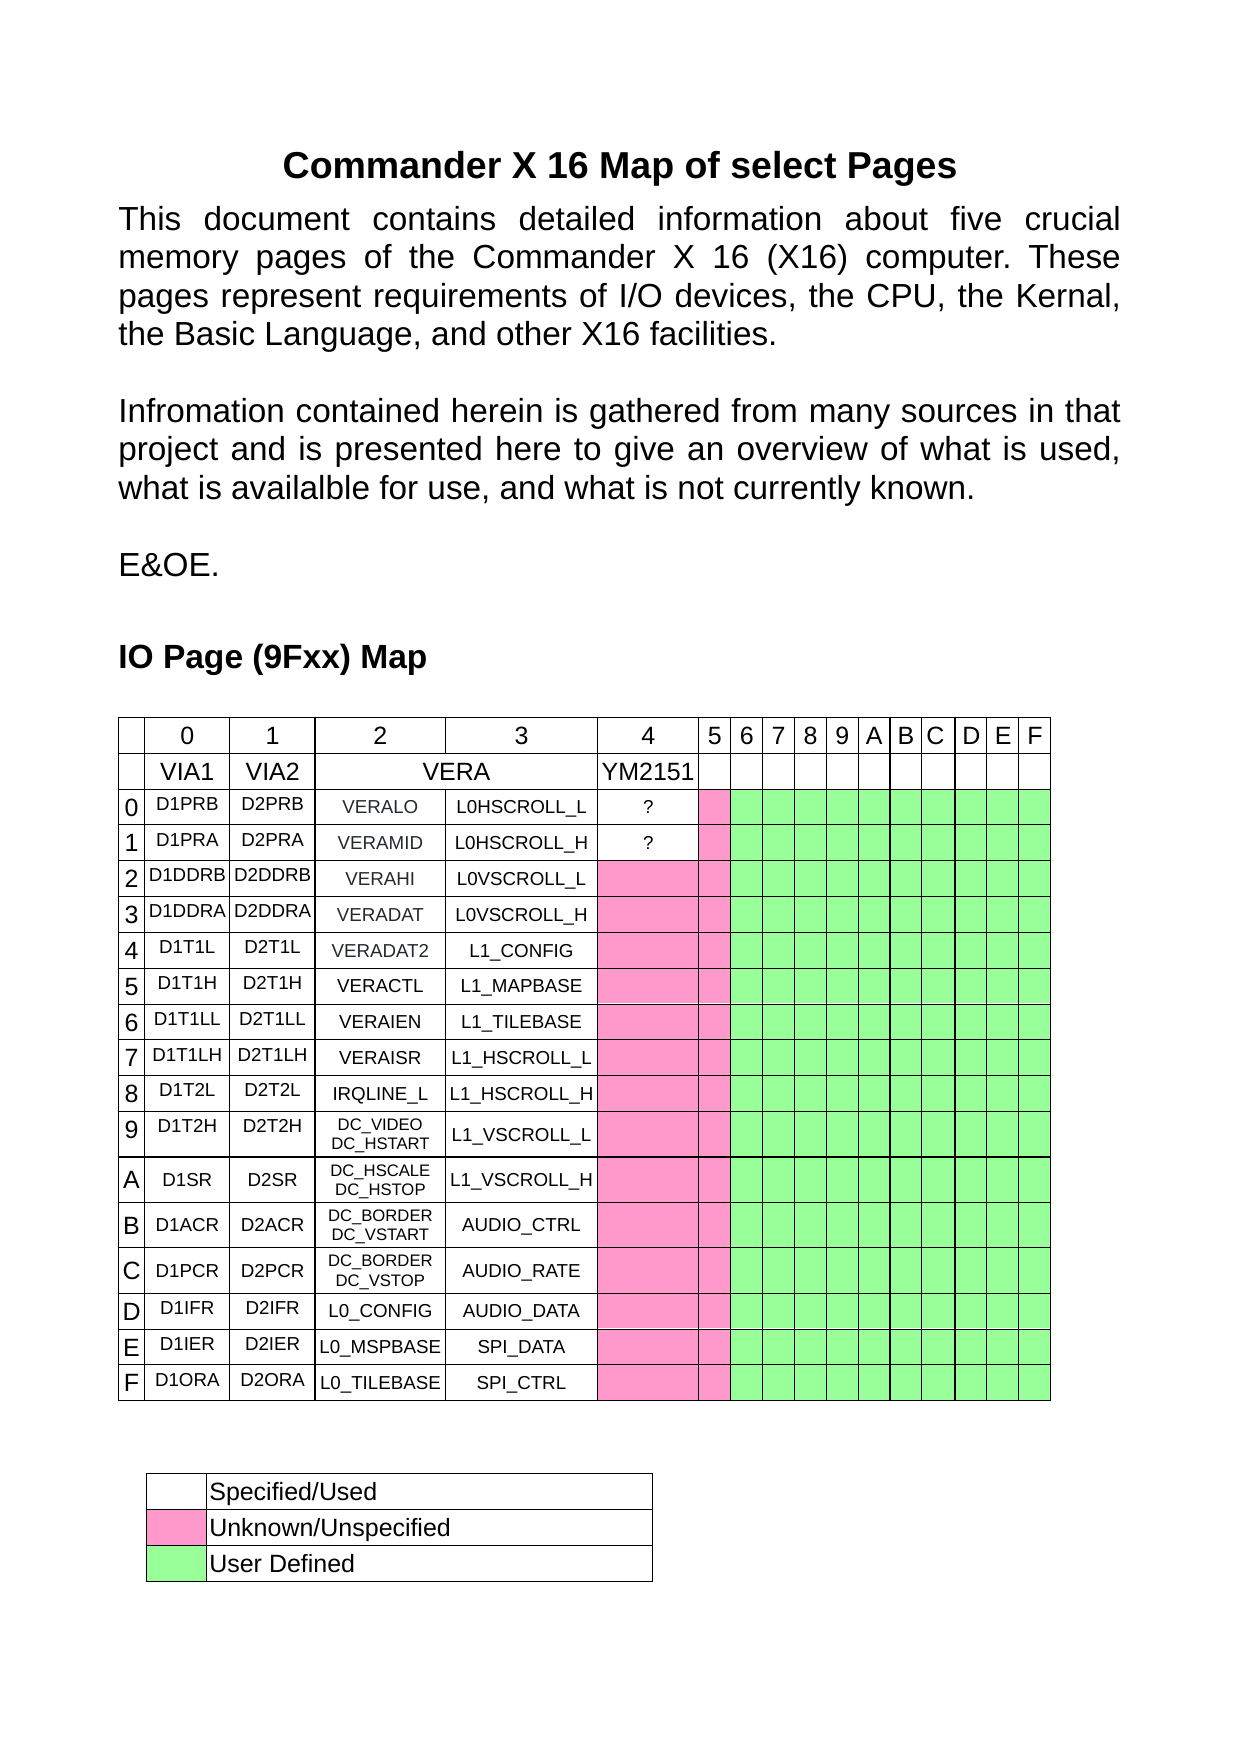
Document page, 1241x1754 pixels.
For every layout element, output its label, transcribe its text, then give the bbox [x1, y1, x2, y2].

table_cell [598, 933, 698, 968]
table_cell [598, 969, 698, 1003]
table_cell D2DDRA [230, 897, 314, 932]
table_cell [763, 1294, 794, 1328]
table_cell [1019, 1248, 1050, 1293]
table_cell [699, 1005, 730, 1039]
table_cell [922, 825, 954, 860]
table_cell [987, 1330, 1018, 1364]
table_header Specified/Used [207, 1474, 652, 1509]
table_cell [1019, 1005, 1050, 1039]
table_cell VERADAT [316, 897, 445, 932]
table_cell [731, 897, 762, 932]
table_cell [922, 1365, 954, 1400]
table_cell [731, 1330, 762, 1364]
table_cell [699, 1330, 730, 1364]
table_cell [859, 1330, 889, 1364]
table_cell D1SR [145, 1158, 229, 1202]
table_cell 6 [119, 1005, 144, 1039]
table_cell AUDIO_DATA [446, 1294, 597, 1328]
table_cell [795, 969, 826, 1003]
table_cell [987, 969, 1018, 1003]
table_cell [598, 897, 698, 932]
table_cell L0VSCROLL_H [446, 897, 597, 932]
table_cell [922, 1248, 954, 1293]
table_cell [598, 1330, 698, 1364]
table_cell [827, 897, 858, 932]
table_cell [699, 1203, 730, 1247]
table_cell D2IER [230, 1330, 314, 1364]
table_cell [859, 969, 889, 1003]
table_cell D2DDRB [230, 861, 314, 896]
table_cell 5 [119, 969, 144, 1003]
table_cell [795, 933, 826, 968]
table_cell [956, 1330, 986, 1364]
table_cell [731, 1294, 762, 1328]
table_cell 9 [119, 1112, 144, 1156]
table_cell [859, 861, 889, 896]
table_cell [987, 861, 1018, 896]
table_cell L1_HSCROLL_L [446, 1040, 597, 1075]
table_cell [731, 1203, 762, 1247]
table_cell D1IER [145, 1330, 229, 1364]
table_cell C [119, 1248, 144, 1293]
table_cell VERAIEN [316, 1005, 445, 1039]
table_cell [763, 790, 794, 824]
table_cell D1T2H [145, 1112, 229, 1156]
table_cell IRQLINE_L [316, 1076, 445, 1111]
table_cell [1019, 790, 1050, 824]
table_cell VIA1 [145, 754, 229, 788]
table_header F [1019, 718, 1050, 753]
table_header 5 [699, 718, 730, 753]
table_cell [598, 1203, 698, 1247]
table_cell [795, 1248, 826, 1293]
table_cell 7 [119, 1040, 144, 1075]
table_cell [956, 1005, 986, 1039]
table_cell D1PRA [145, 825, 229, 860]
table_cell [731, 825, 762, 860]
table_cell [987, 1076, 1018, 1111]
table_cell D1ACR [145, 1203, 229, 1247]
table_cell User Defined [207, 1546, 652, 1581]
table_cell [891, 1365, 921, 1400]
table_cell [891, 1158, 921, 1202]
table_cell [891, 1203, 921, 1247]
table_cell 4 [119, 933, 144, 968]
table_cell L1_MAPBASE [446, 969, 597, 1003]
table_cell [598, 1040, 698, 1075]
table_cell DC_BORDER DC_VSTOP [316, 1248, 445, 1293]
table_cell [827, 1040, 858, 1075]
table_cell [1019, 897, 1050, 932]
table_cell [859, 1158, 889, 1202]
table_cell [731, 1248, 762, 1293]
table_cell D2T1L [230, 933, 314, 968]
table_cell D2T1LL [230, 1005, 314, 1039]
table_cell [763, 969, 794, 1003]
table_cell [987, 1112, 1018, 1156]
table_cell [731, 1112, 762, 1156]
table_cell [956, 933, 986, 968]
table_cell [598, 1294, 698, 1328]
table_cell [827, 825, 858, 860]
table_cell [922, 754, 954, 788]
table_cell D1T1LL [145, 1005, 229, 1039]
table_cell [956, 1076, 986, 1111]
table_cell [987, 1365, 1018, 1400]
table_cell L1_HSCROLL_H [446, 1076, 597, 1111]
table_cell [827, 754, 858, 788]
table_cell [922, 1040, 954, 1075]
table_cell D1PCR [145, 1248, 229, 1293]
table_header 2 [316, 718, 445, 753]
table_cell L0_CONFIG [316, 1294, 445, 1328]
table_cell [763, 1203, 794, 1247]
text E&OE. [118, 545, 1122, 583]
table_cell D2T1LH [230, 1040, 314, 1075]
table_cell [731, 933, 762, 968]
table_cell [827, 1005, 858, 1039]
table_cell [1019, 1158, 1050, 1202]
table_cell [956, 861, 986, 896]
table_cell D [119, 1294, 144, 1328]
table_cell D2T1H [230, 969, 314, 1003]
table_cell [763, 1248, 794, 1293]
table_cell 0 [119, 790, 144, 824]
subtitle IO Page (9Fxx) Map [118, 637, 1122, 676]
table_cell [763, 1365, 794, 1400]
table_cell L0_TILEBASE [316, 1365, 445, 1400]
table_cell D2PRA [230, 825, 314, 860]
table_cell [987, 1005, 1018, 1039]
table_cell [598, 861, 698, 896]
table_cell D2PCR [230, 1248, 314, 1293]
table_cell E [119, 1330, 144, 1364]
table_cell [147, 1546, 206, 1581]
table_cell [795, 1203, 826, 1247]
table_cell [922, 1294, 954, 1328]
table_cell [763, 861, 794, 896]
table_cell [763, 897, 794, 932]
text Infromation contained herein is gathered from many sources in that project and is presented here to give an overview of what is used, what is availalble for use, and what is not currently known. [118, 391, 1122, 506]
table_cell [1019, 1203, 1050, 1247]
table_cell [859, 1248, 889, 1293]
table_cell [859, 754, 889, 788]
table_cell [859, 1112, 889, 1156]
table_cell [922, 897, 954, 932]
table_header 4 [598, 718, 698, 753]
table_cell [731, 1158, 762, 1202]
table_cell [1019, 933, 1050, 968]
table_cell [1019, 1330, 1050, 1364]
table_cell [731, 861, 762, 896]
table_cell [795, 1294, 826, 1328]
table_cell [598, 1248, 698, 1293]
table_header [119, 718, 144, 753]
table_cell D1T2L [145, 1076, 229, 1111]
table_cell [763, 754, 794, 788]
table_cell [956, 897, 986, 932]
table_cell VERADAT2 [316, 933, 445, 968]
table_cell [827, 1158, 858, 1202]
table_cell [1019, 754, 1050, 788]
table_cell [956, 1158, 986, 1202]
table_cell [922, 1158, 954, 1202]
table_cell [859, 825, 889, 860]
table_cell [699, 933, 730, 968]
table_cell [859, 790, 889, 824]
table_cell [891, 825, 921, 860]
table_cell VERA [316, 754, 597, 788]
table_header C [922, 718, 954, 753]
table_cell [891, 790, 921, 824]
table_cell VERACTL [316, 969, 445, 1003]
table_cell [891, 1248, 921, 1293]
table_cell [699, 1040, 730, 1075]
table_cell [763, 1112, 794, 1156]
table_cell [119, 754, 144, 788]
table_cell [827, 790, 858, 824]
table_cell F [119, 1365, 144, 1400]
table_cell DC_BORDER DC_VSTART [316, 1203, 445, 1247]
table_header 6 [731, 718, 762, 753]
table_cell [891, 1294, 921, 1328]
table_cell [859, 1365, 889, 1400]
table_cell [699, 825, 730, 860]
table_cell DC_VIDEO DC_HSTART [316, 1112, 445, 1156]
table_cell DC_HSCALE DC_HSTOP [316, 1158, 445, 1202]
table_cell D1T1H [145, 969, 229, 1003]
table_cell [987, 1294, 1018, 1328]
table_cell [956, 1294, 986, 1328]
table_cell [699, 1076, 730, 1111]
table_cell [763, 1330, 794, 1364]
table_cell [956, 825, 986, 860]
table_cell VERAHI [316, 861, 445, 896]
table_cell [699, 790, 730, 824]
table_cell [859, 1040, 889, 1075]
table_cell [891, 897, 921, 932]
table_cell [763, 1005, 794, 1039]
table_cell D1DDRB [145, 861, 229, 896]
table_cell B [119, 1203, 144, 1247]
table_cell [827, 1076, 858, 1111]
table_cell L1_TILEBASE [446, 1005, 597, 1039]
table_cell [922, 790, 954, 824]
table_cell L0_MSPBASE [316, 1330, 445, 1364]
table_cell [1019, 1112, 1050, 1156]
table_cell [699, 969, 730, 1003]
table_cell [795, 861, 826, 896]
table_cell 3 [119, 897, 144, 932]
table_cell [1019, 1076, 1050, 1111]
table_cell [731, 1040, 762, 1075]
table_cell VERALO [316, 790, 445, 824]
table_cell 8 [119, 1076, 144, 1111]
table_cell [922, 861, 954, 896]
table_cell [795, 1112, 826, 1156]
table_cell L1_VSCROLL_L [446, 1112, 597, 1156]
table_cell [763, 825, 794, 860]
table_header A [859, 718, 889, 753]
table_cell [987, 1248, 1018, 1293]
table_cell [699, 1365, 730, 1400]
table_cell [763, 1040, 794, 1075]
table_cell [699, 1112, 730, 1156]
table_header 9 [827, 718, 858, 753]
table_cell [956, 1203, 986, 1247]
table_cell [699, 1294, 730, 1328]
table_cell [891, 1330, 921, 1364]
table_cell [827, 1203, 858, 1247]
table_cell [891, 1076, 921, 1111]
table_cell [795, 790, 826, 824]
table_cell [699, 754, 730, 788]
table_cell [987, 1158, 1018, 1202]
table_cell [1019, 1365, 1050, 1400]
table_cell D2ACR [230, 1203, 314, 1247]
table_cell [922, 969, 954, 1003]
table_cell [859, 1203, 889, 1247]
table_cell [795, 1365, 826, 1400]
table_cell AUDIO_RATE [446, 1248, 597, 1293]
table_cell [795, 1040, 826, 1075]
table_cell [987, 825, 1018, 860]
table_cell [1019, 969, 1050, 1003]
table_cell [598, 1112, 698, 1156]
table_cell [795, 1158, 826, 1202]
table_cell D2IFR [230, 1294, 314, 1328]
table_cell [763, 933, 794, 968]
table_cell VIA2 [230, 754, 314, 788]
table_cell Unknown/Unspecified [207, 1510, 652, 1545]
table_cell ? [598, 790, 698, 824]
title Commander X 16 Map of select Pages [118, 143, 1122, 186]
table_cell [987, 933, 1018, 968]
table_cell D1ORA [145, 1365, 229, 1400]
table_cell [795, 1330, 826, 1364]
table_cell SPI_CTRL [446, 1365, 597, 1400]
table_cell VERAMID [316, 825, 445, 860]
table_cell [987, 897, 1018, 932]
table_cell L0VSCROLL_L [446, 861, 597, 896]
table_header 1 [230, 718, 314, 753]
table_cell [859, 933, 889, 968]
table_cell [699, 1158, 730, 1202]
table_cell [922, 1203, 954, 1247]
table_cell [956, 1365, 986, 1400]
table_cell [987, 1040, 1018, 1075]
table_cell [598, 1076, 698, 1111]
table_cell [1019, 825, 1050, 860]
table_header [147, 1474, 206, 1509]
table_cell [827, 1330, 858, 1364]
table_cell [987, 754, 1018, 788]
table_cell L1_CONFIG [446, 933, 597, 968]
table_cell L0HSCROLL_H [446, 825, 597, 860]
table_cell [859, 1005, 889, 1039]
table_cell [827, 1248, 858, 1293]
table_cell [891, 1005, 921, 1039]
table_header B [891, 718, 921, 753]
table_cell [598, 1365, 698, 1400]
table_cell 2 [119, 861, 144, 896]
table_cell [956, 790, 986, 824]
table_cell D2T2L [230, 1076, 314, 1111]
table_cell [1019, 861, 1050, 896]
table_cell [891, 1112, 921, 1156]
table_cell [859, 897, 889, 932]
table_cell [956, 1248, 986, 1293]
table_header E [987, 718, 1018, 753]
table_cell D1T1L [145, 933, 229, 968]
table_cell [956, 1040, 986, 1075]
table_cell [795, 897, 826, 932]
table_cell ? [598, 825, 698, 860]
table_cell [147, 1510, 206, 1545]
table_cell [956, 754, 986, 788]
table_cell D1IFR [145, 1294, 229, 1328]
table_cell [731, 1076, 762, 1111]
table_cell [763, 1076, 794, 1111]
table_header 7 [763, 718, 794, 753]
table_cell D2SR [230, 1158, 314, 1202]
table_header 8 [795, 718, 826, 753]
table_cell [922, 1112, 954, 1156]
table_cell [731, 790, 762, 824]
table_cell [1019, 1040, 1050, 1075]
table_header 3 [446, 718, 597, 753]
table_cell AUDIO_CTRL [446, 1203, 597, 1247]
table_cell [827, 969, 858, 1003]
table_header D [956, 718, 986, 753]
table_cell [891, 861, 921, 896]
table_cell [763, 1158, 794, 1202]
table_cell D1DDRA [145, 897, 229, 932]
table_cell [731, 1365, 762, 1400]
table_cell L1_VSCROLL_H [446, 1158, 597, 1202]
table_cell L0HSCROLL_L [446, 790, 597, 824]
table_cell [731, 969, 762, 1003]
table_cell [922, 1076, 954, 1111]
table_cell D2T2H [230, 1112, 314, 1156]
table_cell [795, 754, 826, 788]
table_cell [922, 1005, 954, 1039]
table_cell [827, 933, 858, 968]
table_cell D2PRB [230, 790, 314, 824]
table_cell A [119, 1158, 144, 1202]
table_cell [795, 825, 826, 860]
table_cell [987, 790, 1018, 824]
table_cell D1T1LH [145, 1040, 229, 1075]
table_cell [827, 1112, 858, 1156]
table_cell VERAISR [316, 1040, 445, 1075]
table_cell [598, 1005, 698, 1039]
table_cell [795, 1076, 826, 1111]
table_cell [859, 1294, 889, 1328]
table_cell [956, 969, 986, 1003]
table_cell [699, 1248, 730, 1293]
table_cell [699, 861, 730, 896]
table_cell [987, 1203, 1018, 1247]
table_cell YM2151 [598, 754, 698, 788]
table_cell [922, 1330, 954, 1364]
table_cell [795, 1005, 826, 1039]
table_cell [891, 1040, 921, 1075]
table_cell [891, 969, 921, 1003]
table_cell D2ORA [230, 1365, 314, 1400]
table_cell [731, 754, 762, 788]
table_cell SPI_DATA [446, 1330, 597, 1364]
table_cell [731, 1005, 762, 1039]
table_cell [699, 897, 730, 932]
table_cell [891, 754, 921, 788]
table_cell [827, 861, 858, 896]
table_cell D1PRB [145, 790, 229, 824]
table_cell 1 [119, 825, 144, 860]
table_cell [598, 1158, 698, 1202]
text This document contains detailed information about five crucial memory pages of the Commander X 16 (X16) computer. These pages represent requirements of I/O devices, the CPU, the Kernal, the Basic Language, and other X16 facilities. [118, 199, 1122, 352]
table_cell [827, 1294, 858, 1328]
table_cell [891, 933, 921, 968]
table_cell [859, 1076, 889, 1111]
table_cell [922, 933, 954, 968]
table_cell [1019, 1294, 1050, 1328]
table_header 0 [145, 718, 229, 753]
table_cell [827, 1365, 858, 1400]
table_cell [956, 1112, 986, 1156]
